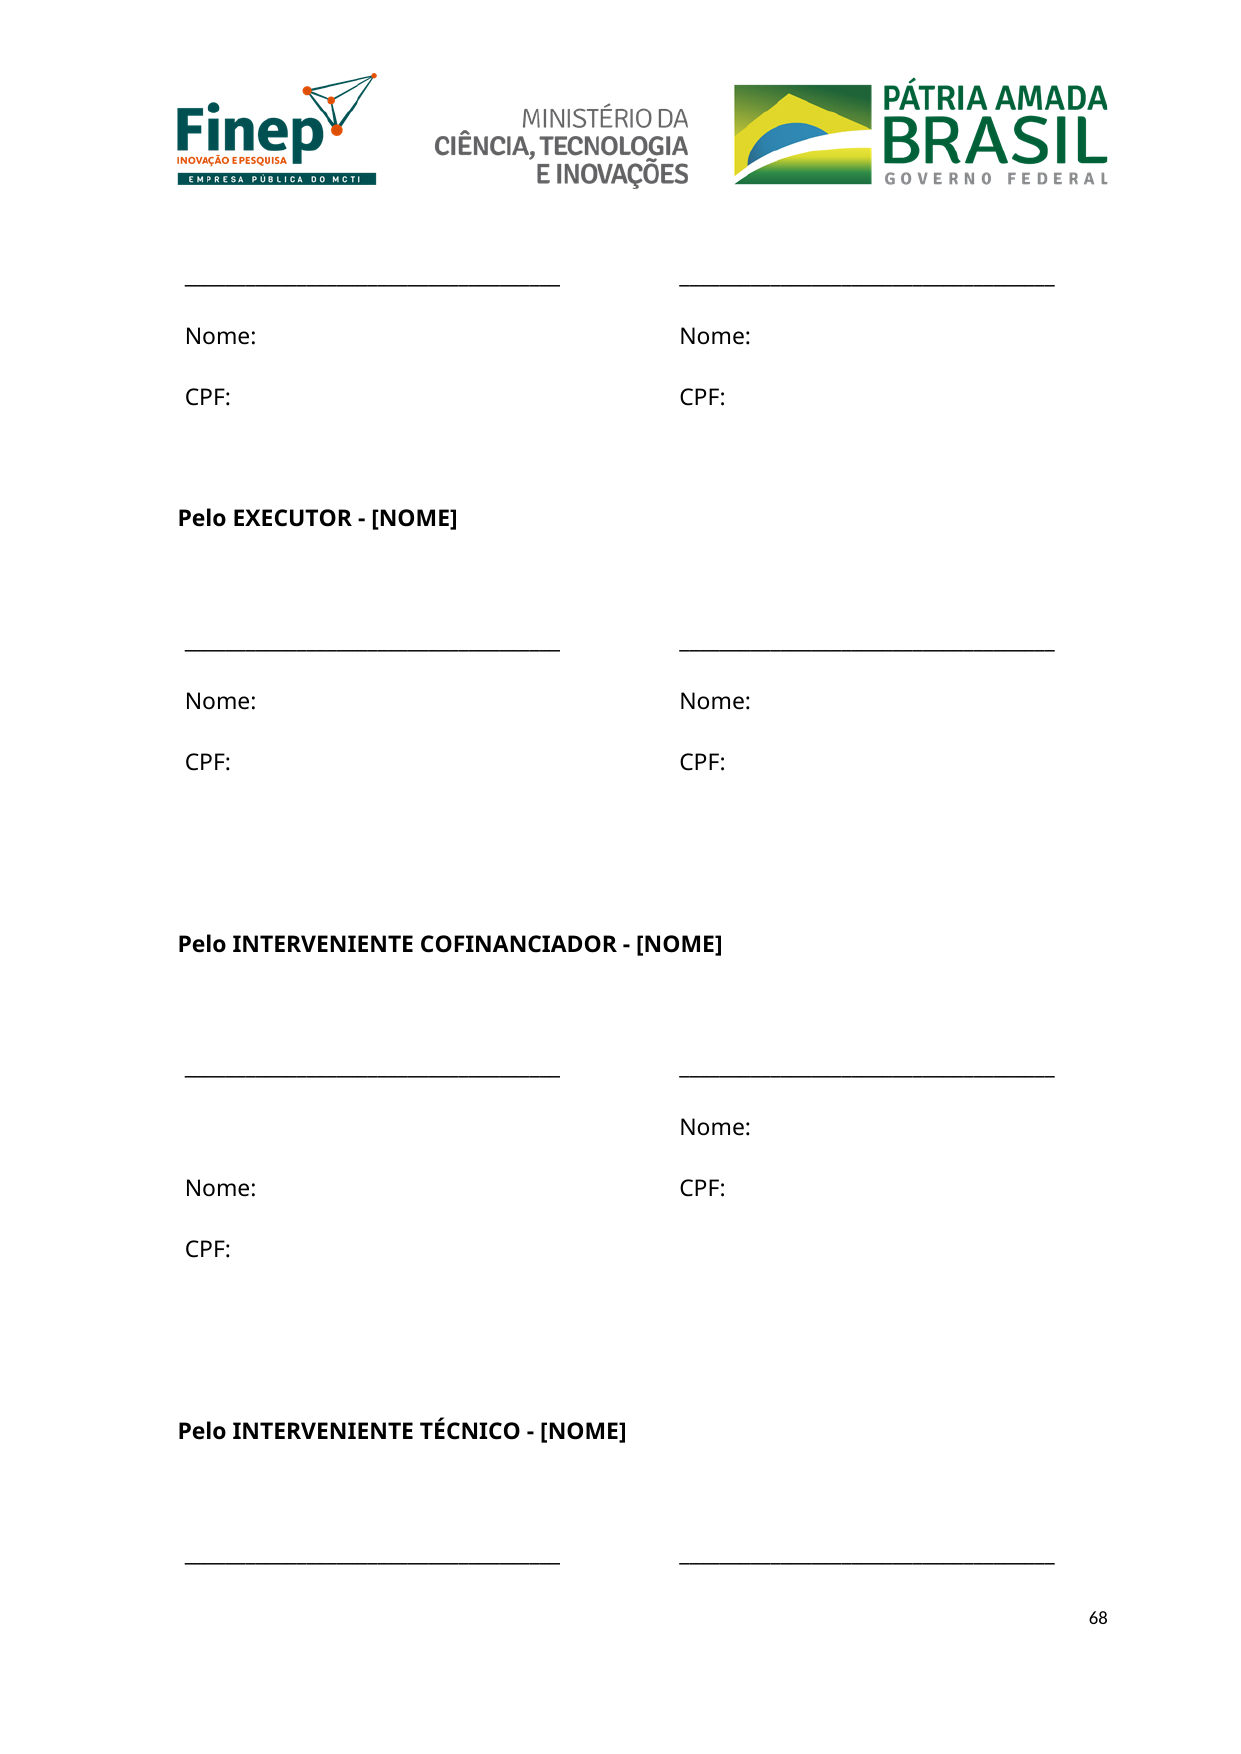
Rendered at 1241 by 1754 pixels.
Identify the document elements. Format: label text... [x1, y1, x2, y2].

text Pelo EXECUTOR - [NOME] [177, 502, 1107, 533]
table_header _____________________________________ Nome: CPF: [177, 599, 672, 781]
table_header _____________________________________ Nome: CPF: [177, 234, 672, 477]
table_header _____________________________________ Nome: CPF: [672, 599, 1159, 781]
table_header _____________________________________ Nome: CPF: [672, 1025, 1159, 1329]
table_header _____________________________________ Nome: CPF: [177, 1025, 672, 1329]
table_header _____________________________________ Nome: CPF: [672, 234, 1159, 477]
text Pelo INTERVENIENTE TÉCNICO - [NOME] [177, 1415, 1107, 1446]
table_header _____________________________________ [672, 1512, 1159, 1572]
text Pelo INTERVENIENTE COFINANCIADOR - [NOME] [177, 928, 1107, 959]
table_header _____________________________________ [177, 1512, 672, 1572]
